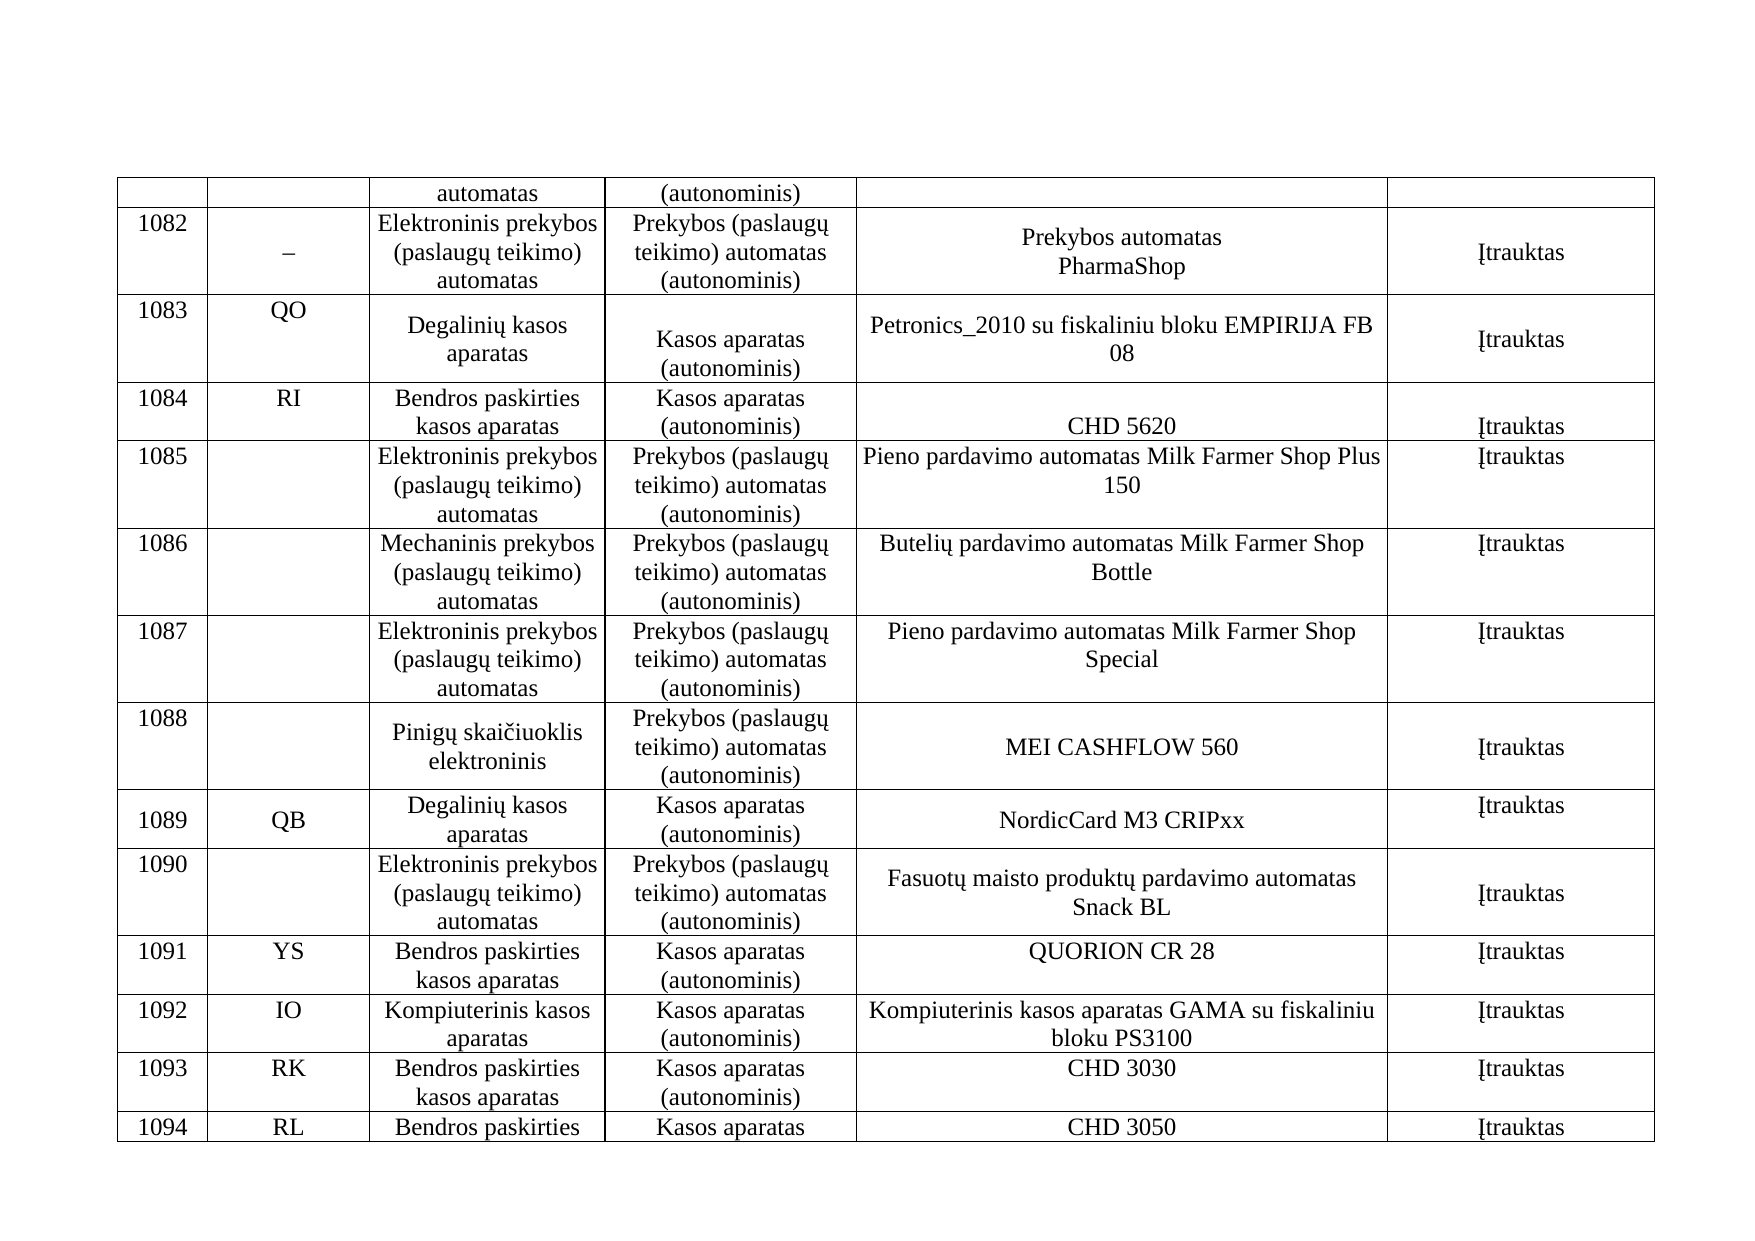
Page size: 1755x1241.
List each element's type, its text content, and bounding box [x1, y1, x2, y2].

table_cell 1090 [118, 849, 207, 935]
table_cell Įtrauktas [1388, 208, 1654, 294]
table_cell Bendros paskirties [370, 1112, 604, 1141]
table_cell YS [208, 936, 369, 994]
table_cell Įtrauktas [1388, 995, 1654, 1052]
table_cell IO [208, 995, 369, 1052]
table_cell Įtrauktas [1388, 441, 1654, 527]
table_cell 1091 [118, 936, 207, 994]
table_cell Bendros paskirties kasos aparatas [370, 936, 604, 994]
table_cell automatas [370, 178, 604, 207]
table_cell 1084 [118, 383, 207, 440]
table_cell Įtrauktas [1388, 790, 1654, 848]
table_cell 1085 [118, 441, 207, 527]
table_cell Įtrauktas [1388, 1112, 1654, 1141]
table_cell Įtrauktas [1388, 936, 1654, 994]
table_cell Įtrauktas [1388, 295, 1654, 382]
table_cell Prekybos (paslaugų teikimo) automatas (autonominis) [606, 441, 856, 527]
table_cell Elektroninis prekybos (paslaugų teikimo) automatas [370, 208, 604, 294]
table_cell 1092 [118, 995, 207, 1052]
table_cell Prekybos (paslaugų teikimo) automatas (autonominis) [606, 529, 856, 615]
table_cell Įtrauktas [1388, 383, 1654, 440]
table_cell Kasos aparatas (autonominis) [606, 790, 856, 848]
table_cell [118, 178, 207, 207]
table_cell Prekybos (paslaugų teikimo) automatas (autonominis) [606, 703, 856, 789]
table_cell Mechaninis prekybos (paslaugų teikimo) automatas [370, 529, 604, 615]
table_cell [208, 703, 369, 789]
table_cell Įtrauktas [1388, 849, 1654, 935]
table_cell 1082 [118, 208, 207, 294]
table_cell [208, 441, 369, 527]
table_cell Kasos aparatas (autonominis) [606, 295, 856, 382]
table_cell RL [208, 1112, 369, 1141]
table_cell [208, 529, 369, 615]
table_cell Bendros paskirties kasos aparatas [370, 383, 604, 440]
table_cell [208, 849, 369, 935]
table_cell 1089 [118, 790, 207, 848]
table_cell 1093 [118, 1053, 207, 1111]
table_cell CHD 3050 [857, 1112, 1387, 1141]
table_cell Prekybos (paslaugų teikimo) automatas (autonominis) [606, 616, 856, 702]
table_cell [857, 178, 1387, 207]
table_cell [208, 616, 369, 702]
table_cell Butelių pardavimo automatas Milk Farmer Shop Bottle [857, 529, 1387, 615]
table_cell Kasos aparatas (autonominis) [606, 936, 856, 994]
table_cell – [208, 208, 369, 294]
table_cell 1083 [118, 295, 207, 382]
table_cell Kompiuterinis kasos aparatas GAMA su fiskaliniu bloku PS3100 [857, 995, 1387, 1052]
table_cell 1088 [118, 703, 207, 789]
table_cell Įtrauktas [1388, 1053, 1654, 1111]
table_cell Pinigų skaičiuoklis elektroninis [370, 703, 604, 789]
table_cell [1388, 178, 1654, 207]
table_cell NordicCard M3 CRIPxx [857, 790, 1387, 848]
table_cell Fasuotų maisto produktų pardavimo automatas Snack BL [857, 849, 1387, 935]
table_cell Bendros paskirties kasos aparatas [370, 1053, 604, 1111]
table_cell CHD 3030 [857, 1053, 1387, 1111]
table_cell QUORION CR 28 [857, 936, 1387, 994]
table_cell QB [208, 790, 369, 848]
table_cell Kasos aparatas (autonominis) [606, 995, 856, 1052]
table_cell QO [208, 295, 369, 382]
table_cell Prekybos (paslaugų teikimo) automatas (autonominis) [606, 849, 856, 935]
table_cell Įtrauktas [1388, 703, 1654, 789]
table_cell Prekybos automatas PharmaShop [857, 208, 1387, 294]
table_cell Prekybos (paslaugų teikimo) automatas (autonominis) [606, 208, 856, 294]
table_cell 1094 [118, 1112, 207, 1141]
table_cell Įtrauktas [1388, 616, 1654, 702]
table_cell Kasos aparatas (autonominis) [606, 383, 856, 440]
table_cell MEI CASHFLOW 560 [857, 703, 1387, 789]
table_cell Degalinių kasos aparatas [370, 295, 604, 382]
table_cell [208, 178, 369, 207]
table_cell Elektroninis prekybos (paslaugų teikimo) automatas [370, 441, 604, 527]
table_cell Elektroninis prekybos (paslaugų teikimo) automatas [370, 616, 604, 702]
table_cell RI [208, 383, 369, 440]
table_cell Pieno pardavimo automatas Milk Farmer Shop Special [857, 616, 1387, 702]
table_cell CHD 5620 [857, 383, 1387, 440]
table_cell RK [208, 1053, 369, 1111]
table_cell 1087 [118, 616, 207, 702]
table_cell Degalinių kasos aparatas [370, 790, 604, 848]
table_cell 1086 [118, 529, 207, 615]
table_cell Kasos aparatas [606, 1112, 856, 1141]
table_cell Petronics_2010 su fiskaliniu bloku EMPIRIJA FB 08 [857, 295, 1387, 382]
table_cell Kasos aparatas (autonominis) [606, 1053, 856, 1111]
table_cell (autonominis) [606, 178, 856, 207]
table_cell Pieno pardavimo automatas Milk Farmer Shop Plus 150 [857, 441, 1387, 527]
table_cell Įtrauktas [1388, 529, 1654, 615]
table_cell Kompiuterinis kasos aparatas [370, 995, 604, 1052]
table_cell Elektroninis prekybos (paslaugų teikimo) automatas [370, 849, 604, 935]
